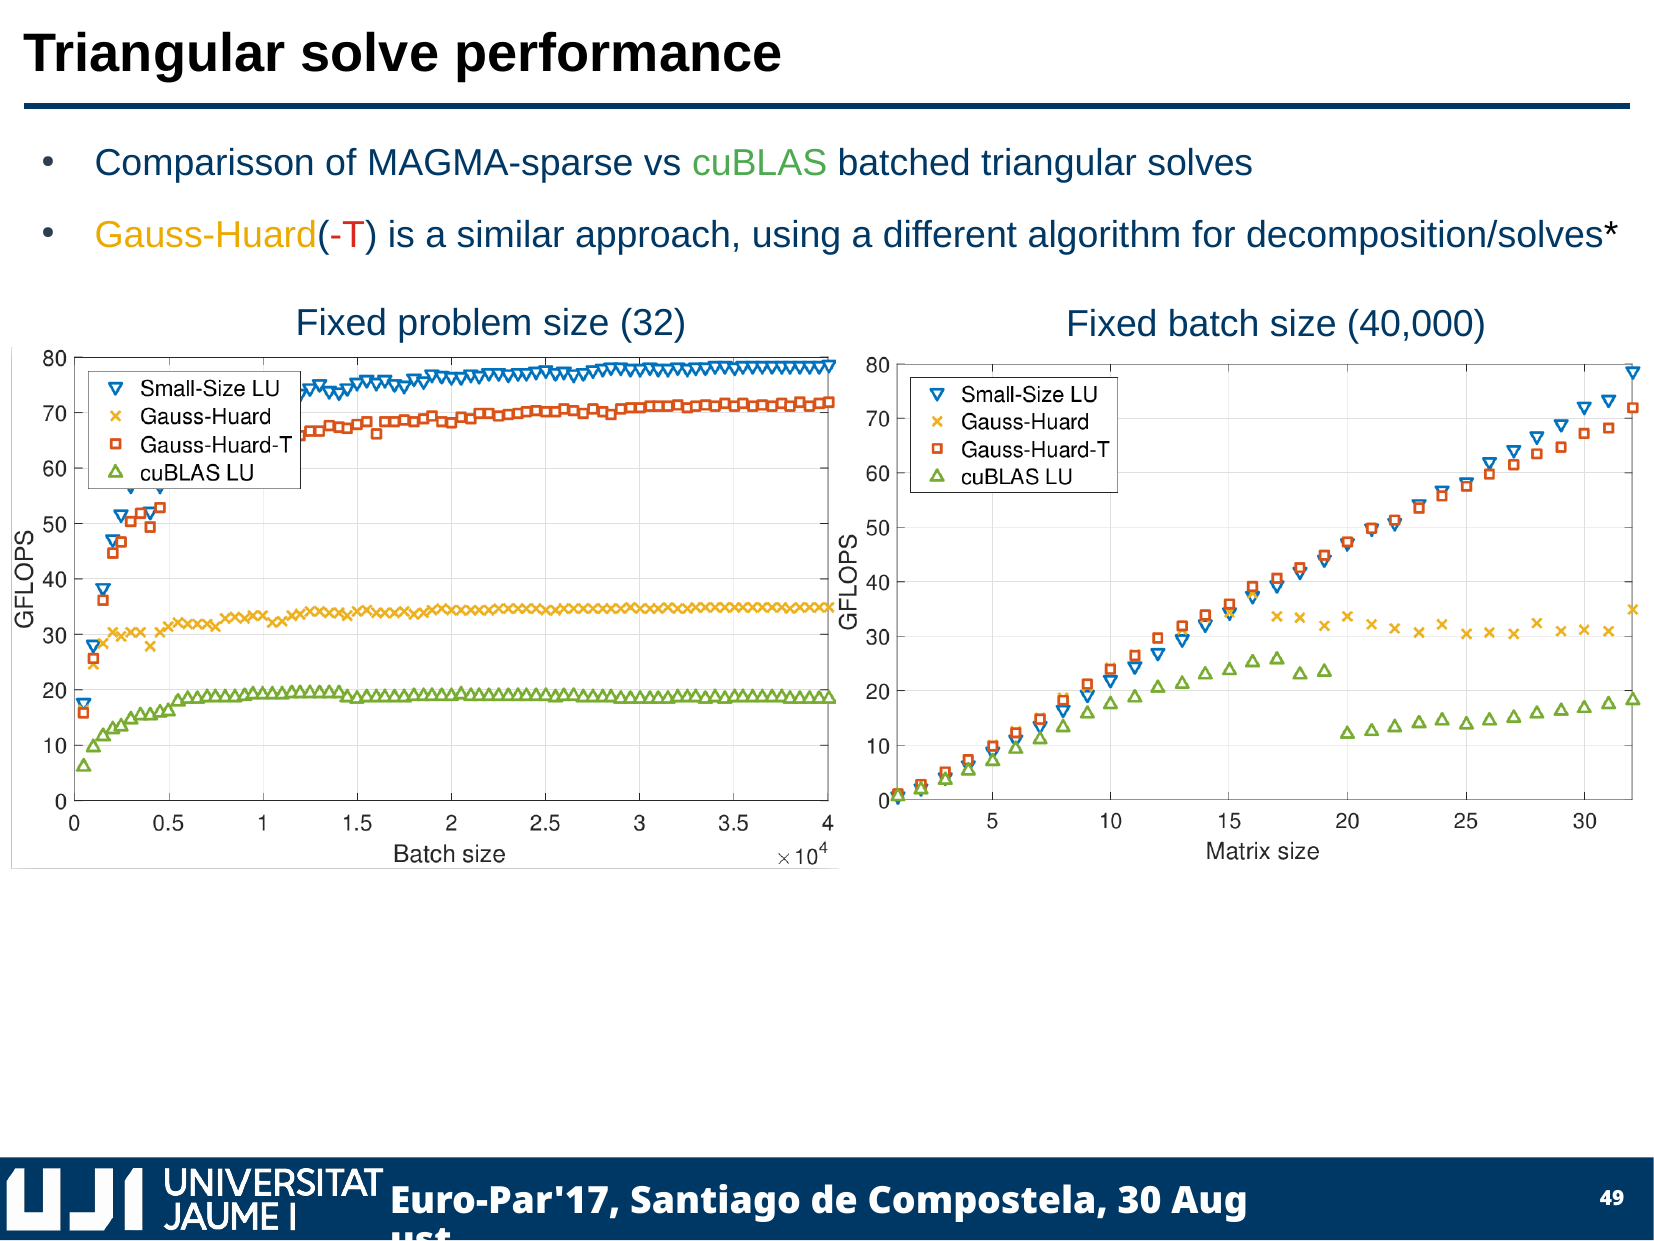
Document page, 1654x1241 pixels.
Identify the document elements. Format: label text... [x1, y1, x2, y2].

picture [11, 347, 1642, 869]
title Triangular solve performance [23, 0, 1630, 107]
text_box Fixed problem size (32) [280, 294, 702, 351]
list Comparisson of MAGMA-sparse vs cuBLAS batched triangular solves Gauss-Huard(-T) is a similar approach, using a different algorithm for decomposition/solves* [23, 141, 1630, 272]
text_box Fixed batch size (40,000) [1051, 295, 1502, 352]
picture [0, 1158, 390, 1241]
